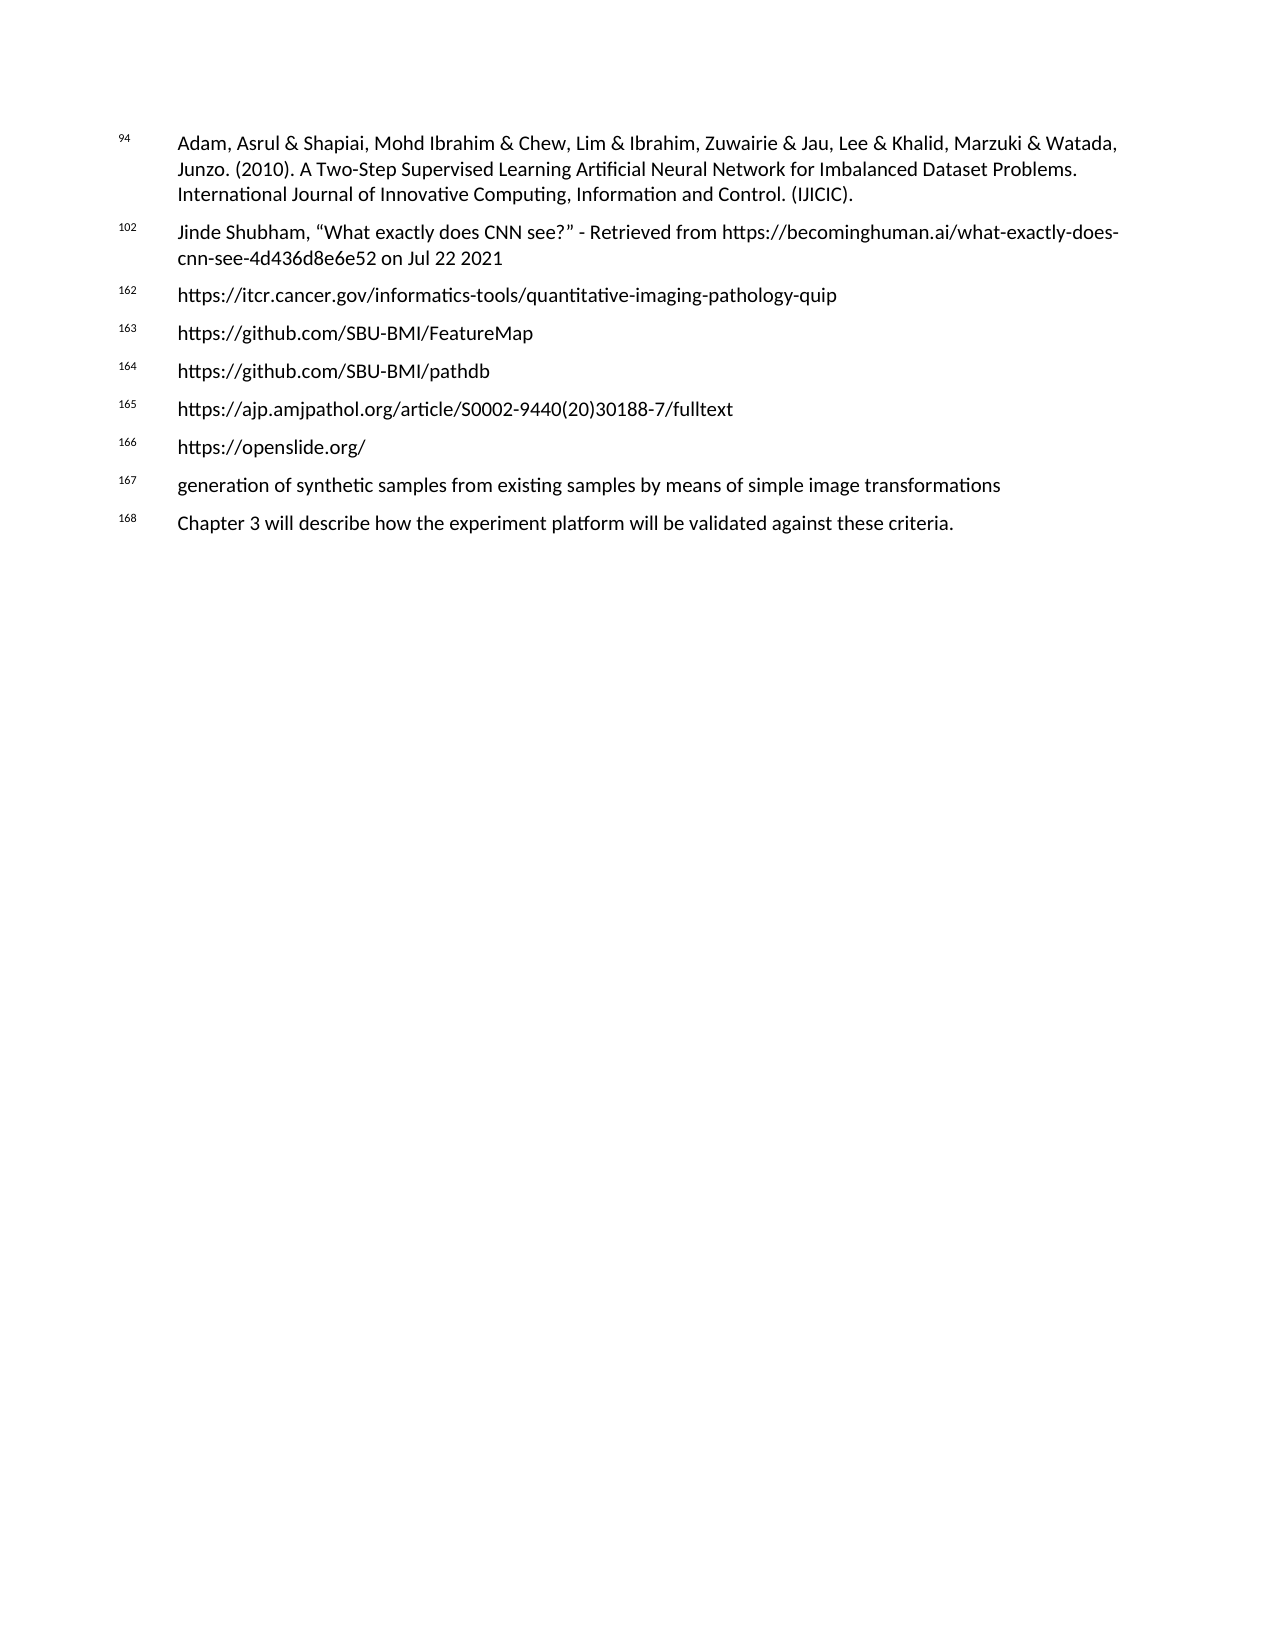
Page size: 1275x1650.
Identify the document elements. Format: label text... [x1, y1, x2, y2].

text Chapter 3 will describe how the experiment platform will be validated against these criteria. [118, 510, 1157, 536]
text https://itcr.cancer.gov/informatics-tools/quantitative-imaging-pathology-quip [118, 283, 1157, 308]
text https://github.com/SBU-BMI/pathdb [118, 358, 1157, 384]
text https://ajp.amjpathol.org/article/S0002-9440(20)30188-7/fulltext [118, 396, 1157, 422]
text generation of synthetic samples from existing samples by means of simple image transformations [118, 472, 1157, 498]
text Jinde Shubham, “What exactly does CNN see?” - Retrieved from https://becominghuman.ai/what-exactly-does-cnn-see-4d436d8e6e52 on Jul 22 2021 [118, 219, 1157, 270]
text https://github.com/SBU-BMI/FeatureMap [118, 321, 1157, 346]
text Adam, Asrul & Shapiai, Mohd Ibrahim & Chew, Lim & Ibrahim, Zuwairie & Jau, Lee & Khalid, Marzuki & Watada, Junzo. (2010). A Two-Step Supervised Learning Artificial Neural Network for Imbalanced Dataset Problems. International Journal of Innovative Computing, Information and Control. (IJICIC). [118, 131, 1157, 207]
text https://openslide.org/ [118, 434, 1157, 460]
